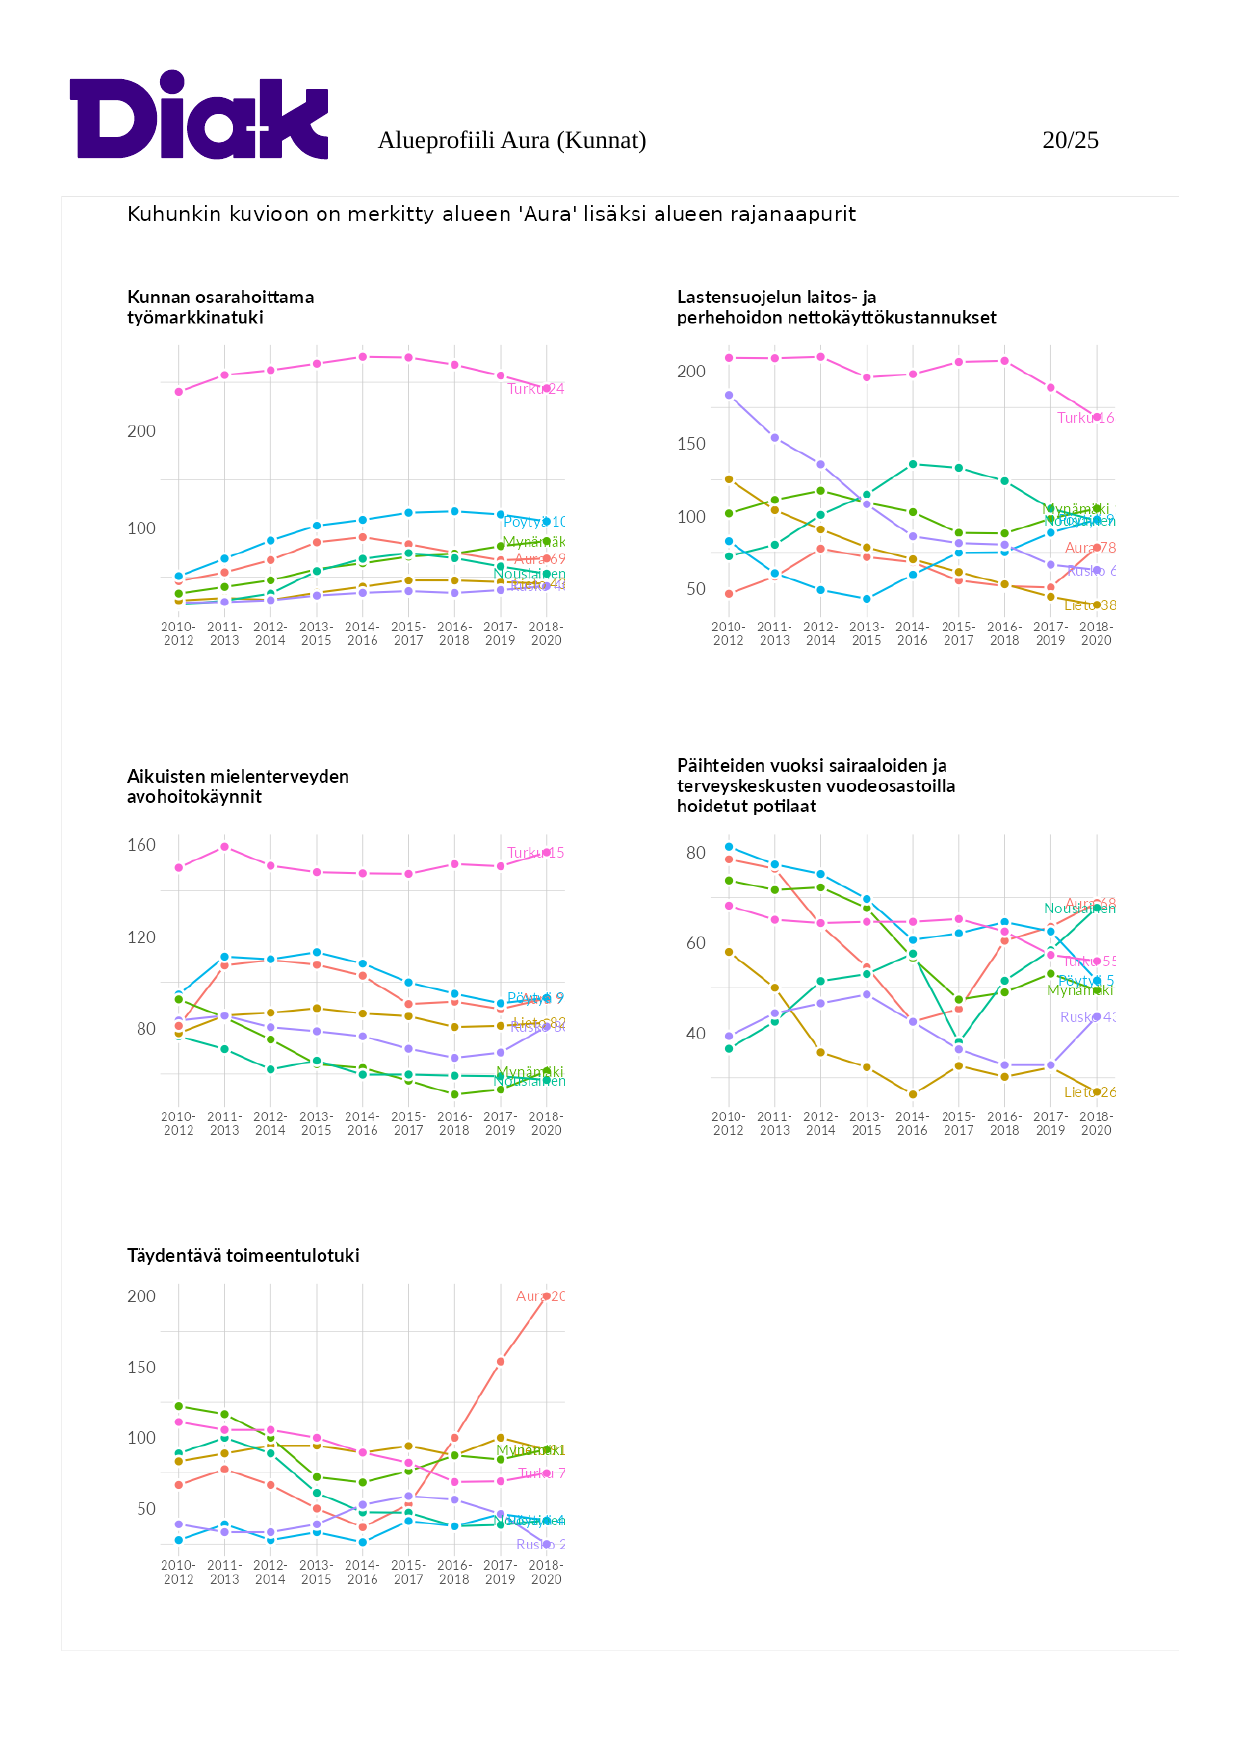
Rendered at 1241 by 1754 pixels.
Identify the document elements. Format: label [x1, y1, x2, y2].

picture [61, 196, 1179, 1651]
